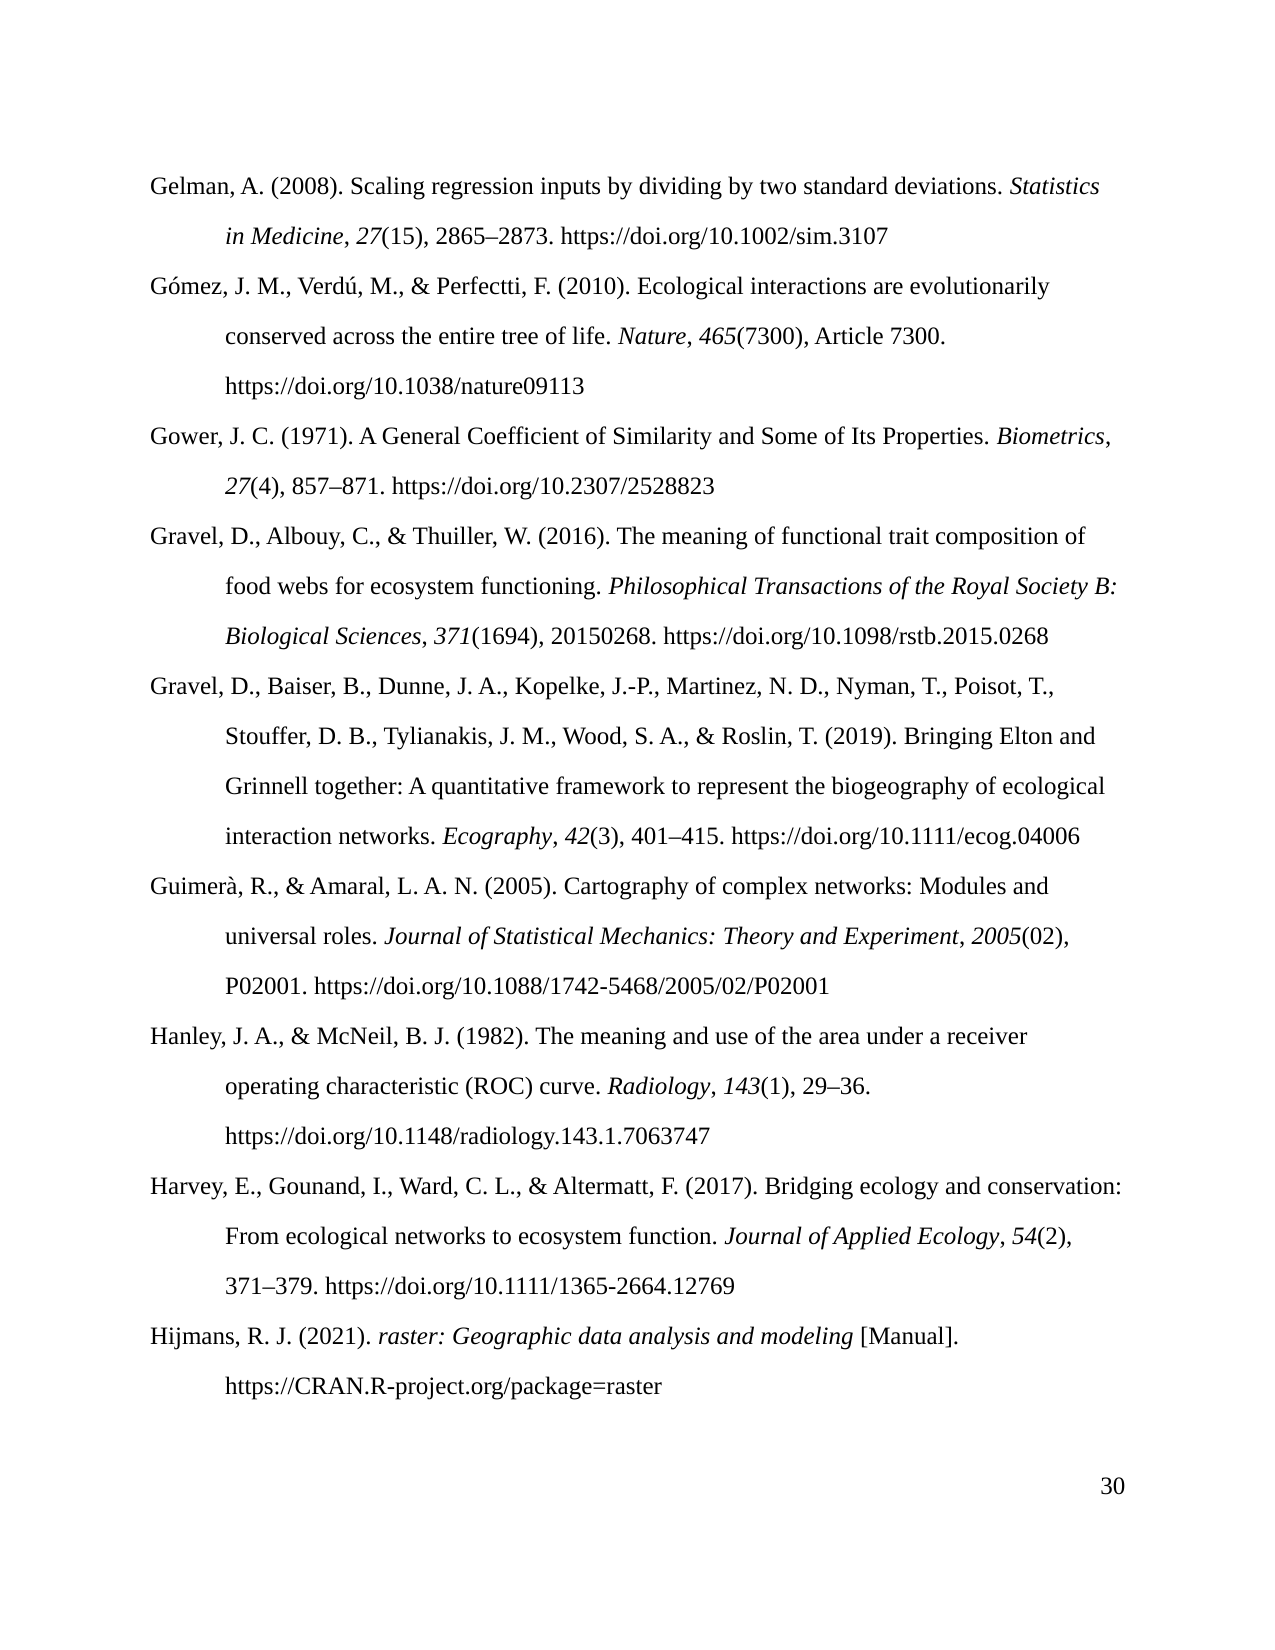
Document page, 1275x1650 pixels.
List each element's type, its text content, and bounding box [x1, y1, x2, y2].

text Gelman, A. (2008). Scaling regression inputs by dividing by two standard deviations. Statistics in Medicine, 27(15), 2865–2873. https://doi.org/10.1002/sim.3107 [150, 150, 1125, 250]
text Hijmans, R. J. (2021). raster: Geographic data analysis and modeling [Manual]. https://CRAN.R-project.org/package=raster [150, 1300, 1125, 1400]
text Guimerà, R., & Amaral, L. A. N. (2005). Cartography of complex networks: Modules and universal roles. Journal of Statistical Mechanics: Theory and Experiment, 2005(02), P02001. https://doi.org/10.1088/1742-5468/2005/02/P02001 [150, 850, 1125, 1000]
text Hanley, J. A., & McNeil, B. J. (1982). The meaning and use of the area under a receiver operating characteristic (ROC) curve. Radiology, 143(1), 29–36. https://doi.org/10.1148/radiology.143.1.7063747 [150, 1000, 1125, 1150]
text Harvey, E., Gounand, I., Ward, C. L., & Altermatt, F. (2017). Bridging ecology and conservation: From ecological networks to ecosystem function. Journal of Applied Ecology, 54(2), 371–379. https://doi.org/10.1111/1365-2664.12769 [150, 1150, 1125, 1300]
text Gower, J. C. (1971). A General Coefficient of Similarity and Some of Its Properties. Biometrics, 27(4), 857–871. https://doi.org/10.2307/2528823 [150, 400, 1125, 500]
text Gómez, J. M., Verdú, M., & Perfectti, F. (2010). Ecological interactions are evolutionarily conserved across the entire tree of life. Nature, 465(7300), Article 7300. https://doi.org/10.1038/nature09113 [150, 250, 1125, 400]
text Gravel, D., Albouy, C., & Thuiller, W. (2016). The meaning of functional trait composition of food webs for ecosystem functioning. Philosophical Transactions of the Royal Society B: Biological Sciences, 371(1694), 20150268. https://doi.org/10.1098/rstb.2015.0268 [150, 500, 1125, 650]
text Gravel, D., Baiser, B., Dunne, J. A., Kopelke, J.-P., Martinez, N. D., Nyman, T., Poisot, T., Stouffer, D. B., Tylianakis, J. M., Wood, S. A., & Roslin, T. (2019). Bringing Elton and Grinnell together: A quantitative framework to represent the biogeography of ecological interaction networks. Ecography, 42(3), 401–415. https://doi.org/10.1111/ecog.04006 [150, 650, 1125, 850]
